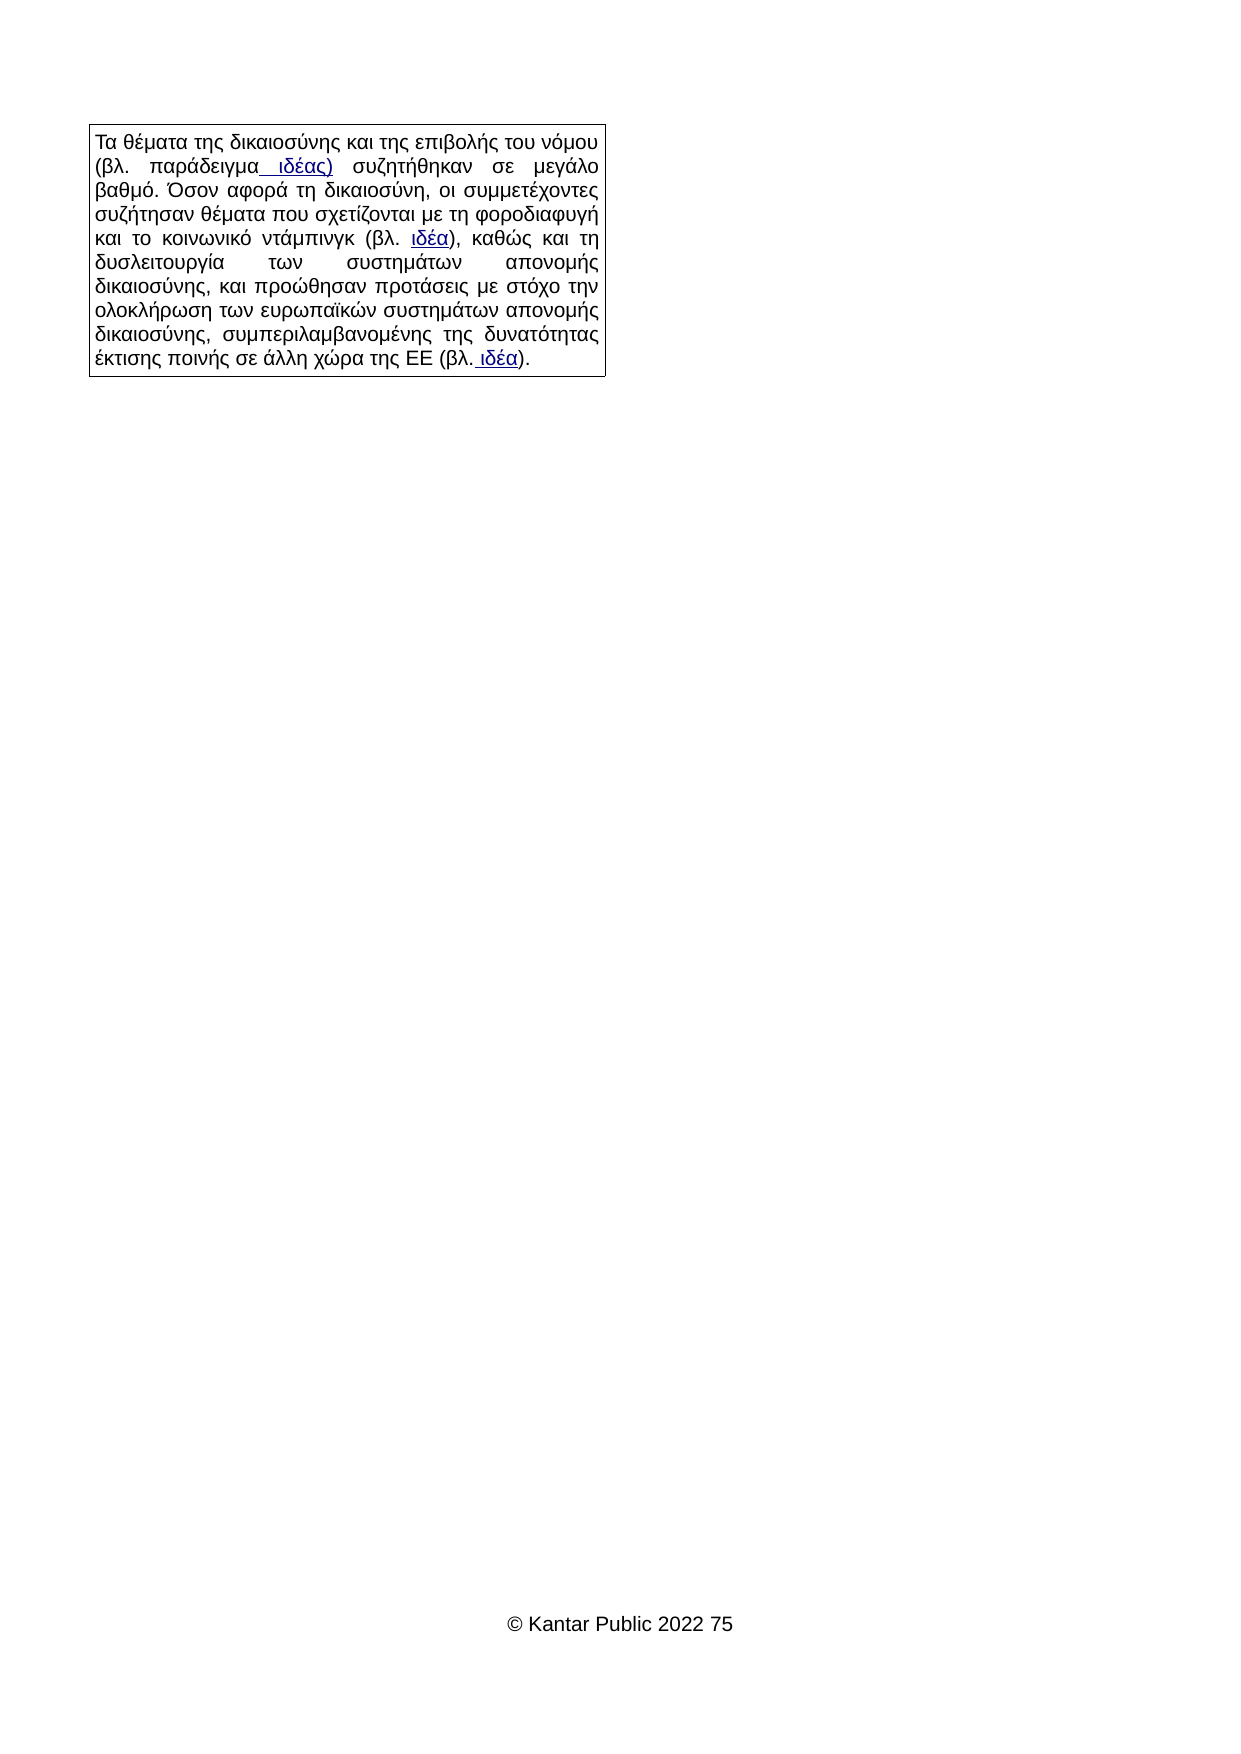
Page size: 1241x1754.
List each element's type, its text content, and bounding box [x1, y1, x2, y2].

text Τα θέματα της δικαιοσύνης και της επιβολής του νόμου (βλ. παράδειγμα ιδέας) συζητήθηκαν σε μεγάλο βαθμό. Όσον αφορά τη δικαιοσύνη, οι συμμετέχοντες συζήτησαν θέματα που σχετίζονται με τη φοροδιαφυγή και το κοινωνικό ντάμπινγκ (βλ. ιδέα), καθώς και τη δυσλειτουργία των συστημάτων απονομής δικαιοσύνης, και προώθησαν προτάσεις με στόχο την ολοκλήρωση των ευρωπαϊκών συστημάτων απονομής δικαιοσύνης, συμπεριλαμβανομένης της δυνατότητας έκτισης ποινής σε άλλη χώρα της ΕΕ (βλ. ιδέα). [90, 125, 605, 376]
